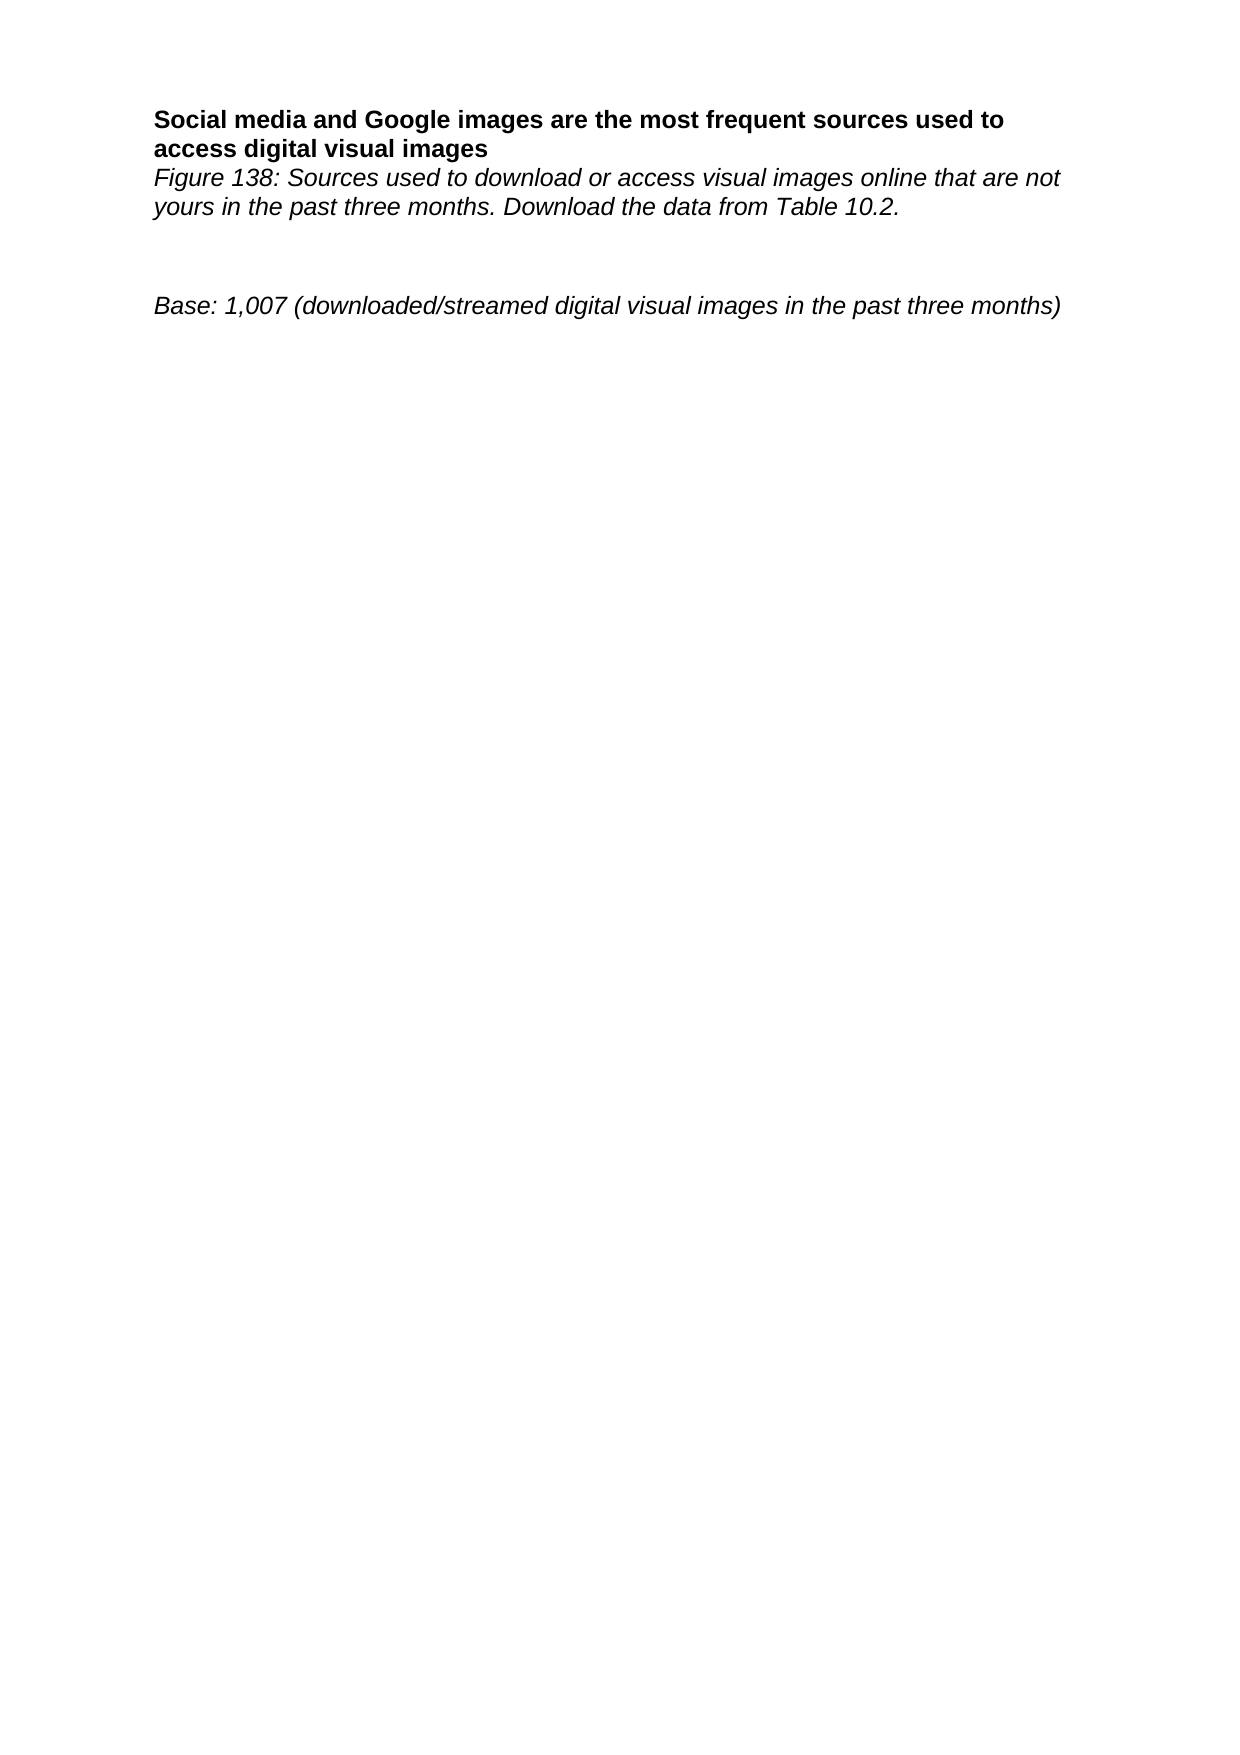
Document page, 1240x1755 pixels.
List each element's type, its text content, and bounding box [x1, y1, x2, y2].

subtitle Social media and Google images are the most frequent sources used to access digital visual images [153, 106, 1089, 163]
text Base: 1,007 (downloaded/streamed digital visual images in the past three months) [153, 291, 1089, 320]
text Figure 138: Sources used to download or access visual images online that are not yours in the past three months. Download the data from Table 10.2. [153, 163, 1089, 221]
